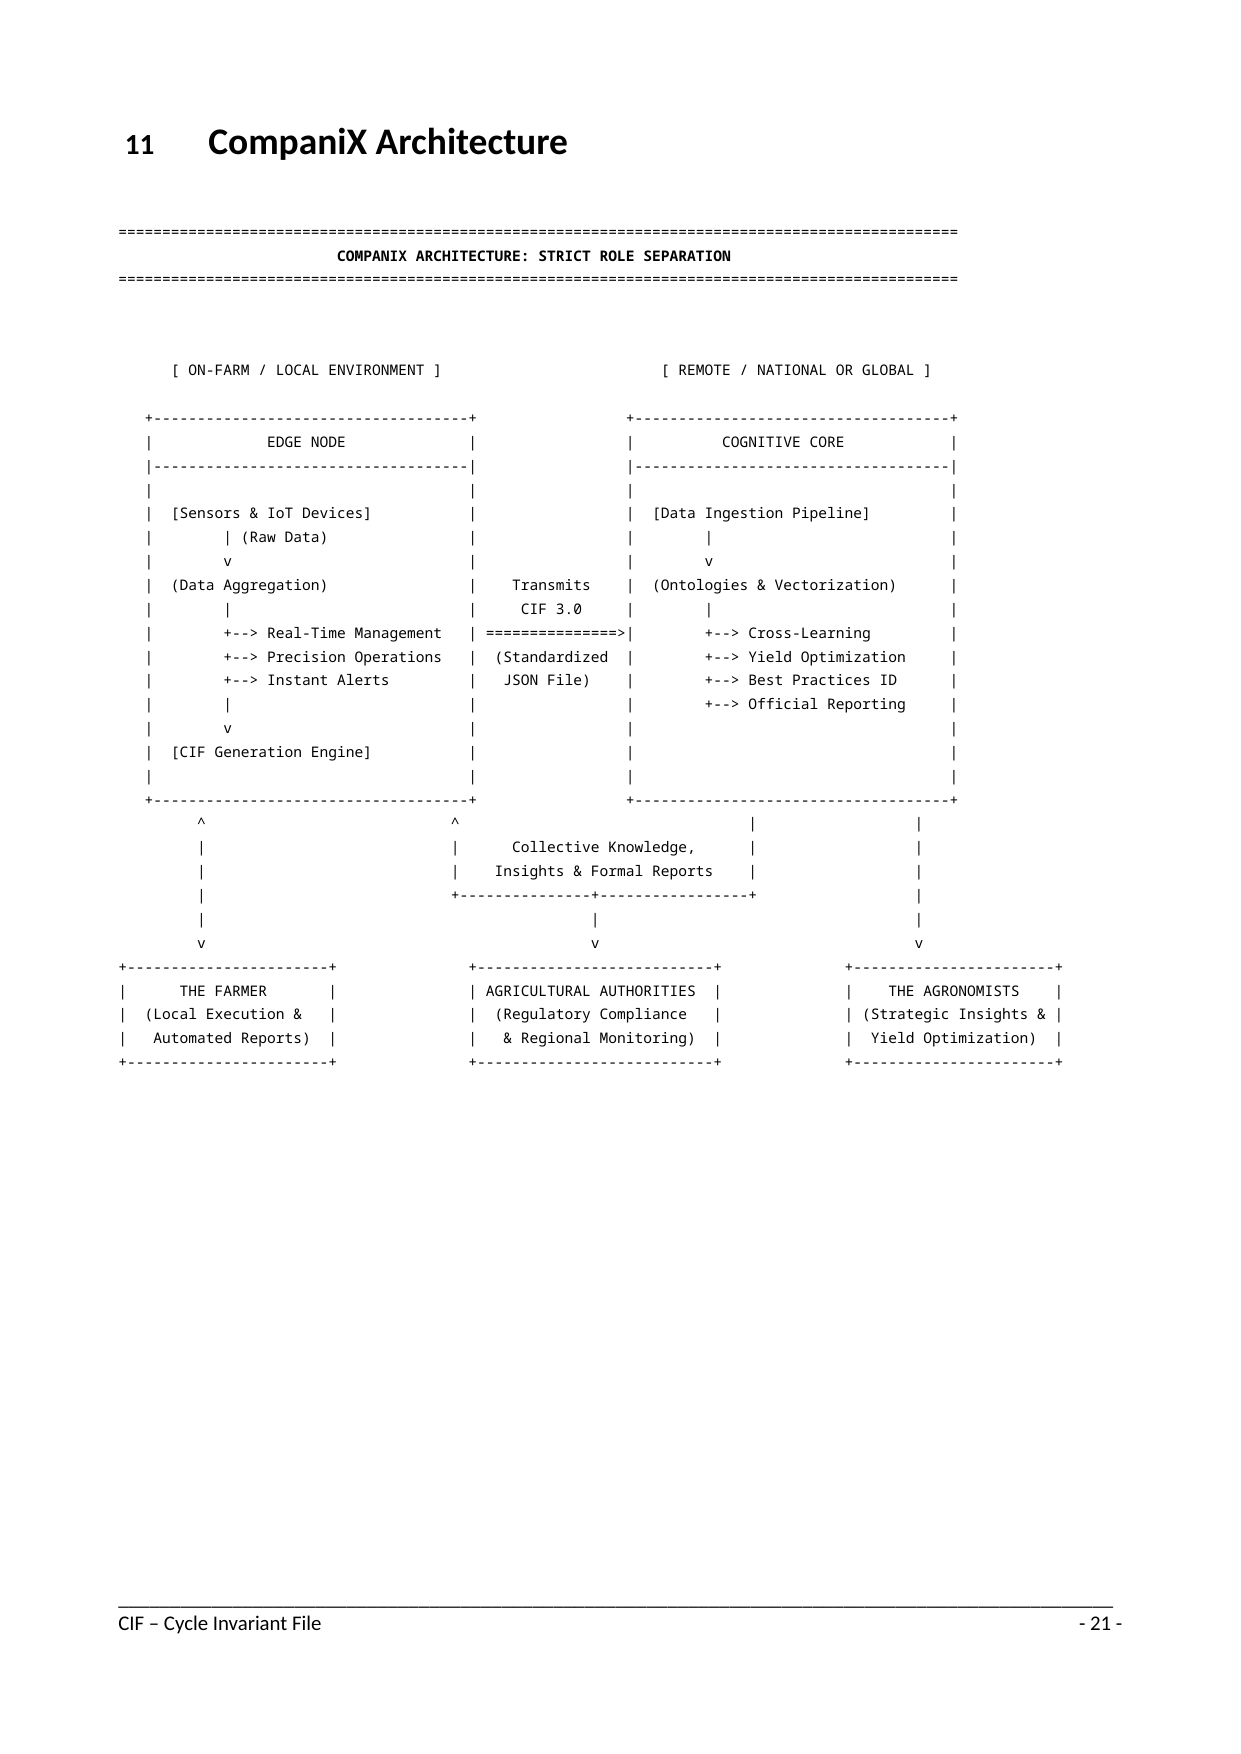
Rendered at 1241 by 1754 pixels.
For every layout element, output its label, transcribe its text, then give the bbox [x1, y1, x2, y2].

text +------------------------------------+ +------------------------------------+ [118, 408, 1122, 428]
text | +--> Precision Operations | (Standardized | +--> Yield Optimization | [118, 646, 1122, 666]
text | THE FARMER | | AGRICULTURAL AUTHORITIES | | THE AGRONOMISTS | [118, 980, 1122, 1000]
text | +--> Real-Time Management | ===============>| +--> Cross-Learning | [118, 622, 1122, 642]
text +-----------------------+ +---------------------------+ +-----------------------+ [118, 956, 1122, 976]
text | EDGE NODE | | COGNITIVE CORE | [118, 432, 1122, 452]
text | (Data Aggregation) | Transmits | (Ontologies & Vectorization) | [118, 575, 1122, 595]
text | | Collective Knowledge, | | [118, 837, 1122, 857]
text | | (Raw Data) | | | | [118, 527, 1122, 547]
text +------------------------------------+ +------------------------------------+ [118, 789, 1122, 809]
text | | | | [118, 479, 1122, 499]
text | [Sensors & IoT Devices] | | [Data Ingestion Pipeline] | [118, 503, 1122, 523]
text | Automated Reports) | | & Regional Monitoring) | | Yield Optimization) | [118, 1028, 1122, 1048]
text ================================================================================================ [118, 221, 1122, 241]
text | +---------------+-----------------+ | [118, 885, 1122, 905]
text | [CIF Generation Engine] | | | [118, 742, 1122, 762]
text COMPANIX ARCHITECTURE: STRICT ROLE SEPARATION [118, 245, 1122, 265]
text v v v [118, 933, 1122, 952]
text | | | CIF 3.0 | | | [118, 599, 1122, 618]
text | +--> Instant Alerts | JSON File) | +--> Best Practices ID | [118, 670, 1122, 690]
text | | Insights & Formal Reports | | [118, 861, 1122, 881]
text | v | | | [118, 718, 1122, 738]
text [ ON-FARM / LOCAL ENVIRONMENT ] [ REMOTE / NATIONAL OR GLOBAL ] [118, 360, 1122, 380]
text | | | [118, 909, 1122, 929]
text ^ ^ | | [118, 813, 1122, 833]
text ================================================================================================ [118, 269, 1122, 289]
text | v | | v | [118, 551, 1122, 571]
text | | | | [118, 766, 1122, 786]
subtitle CompaniX Architecture [118, 118, 1122, 164]
text +-----------------------+ +---------------------------+ +-----------------------+ [118, 1052, 1122, 1072]
text |------------------------------------| |------------------------------------| [118, 456, 1122, 475]
text | (Local Execution & | | (Regulatory Compliance | | (Strategic Insights & | [118, 1004, 1122, 1024]
text | | | | +--> Official Reporting | [118, 694, 1122, 714]
